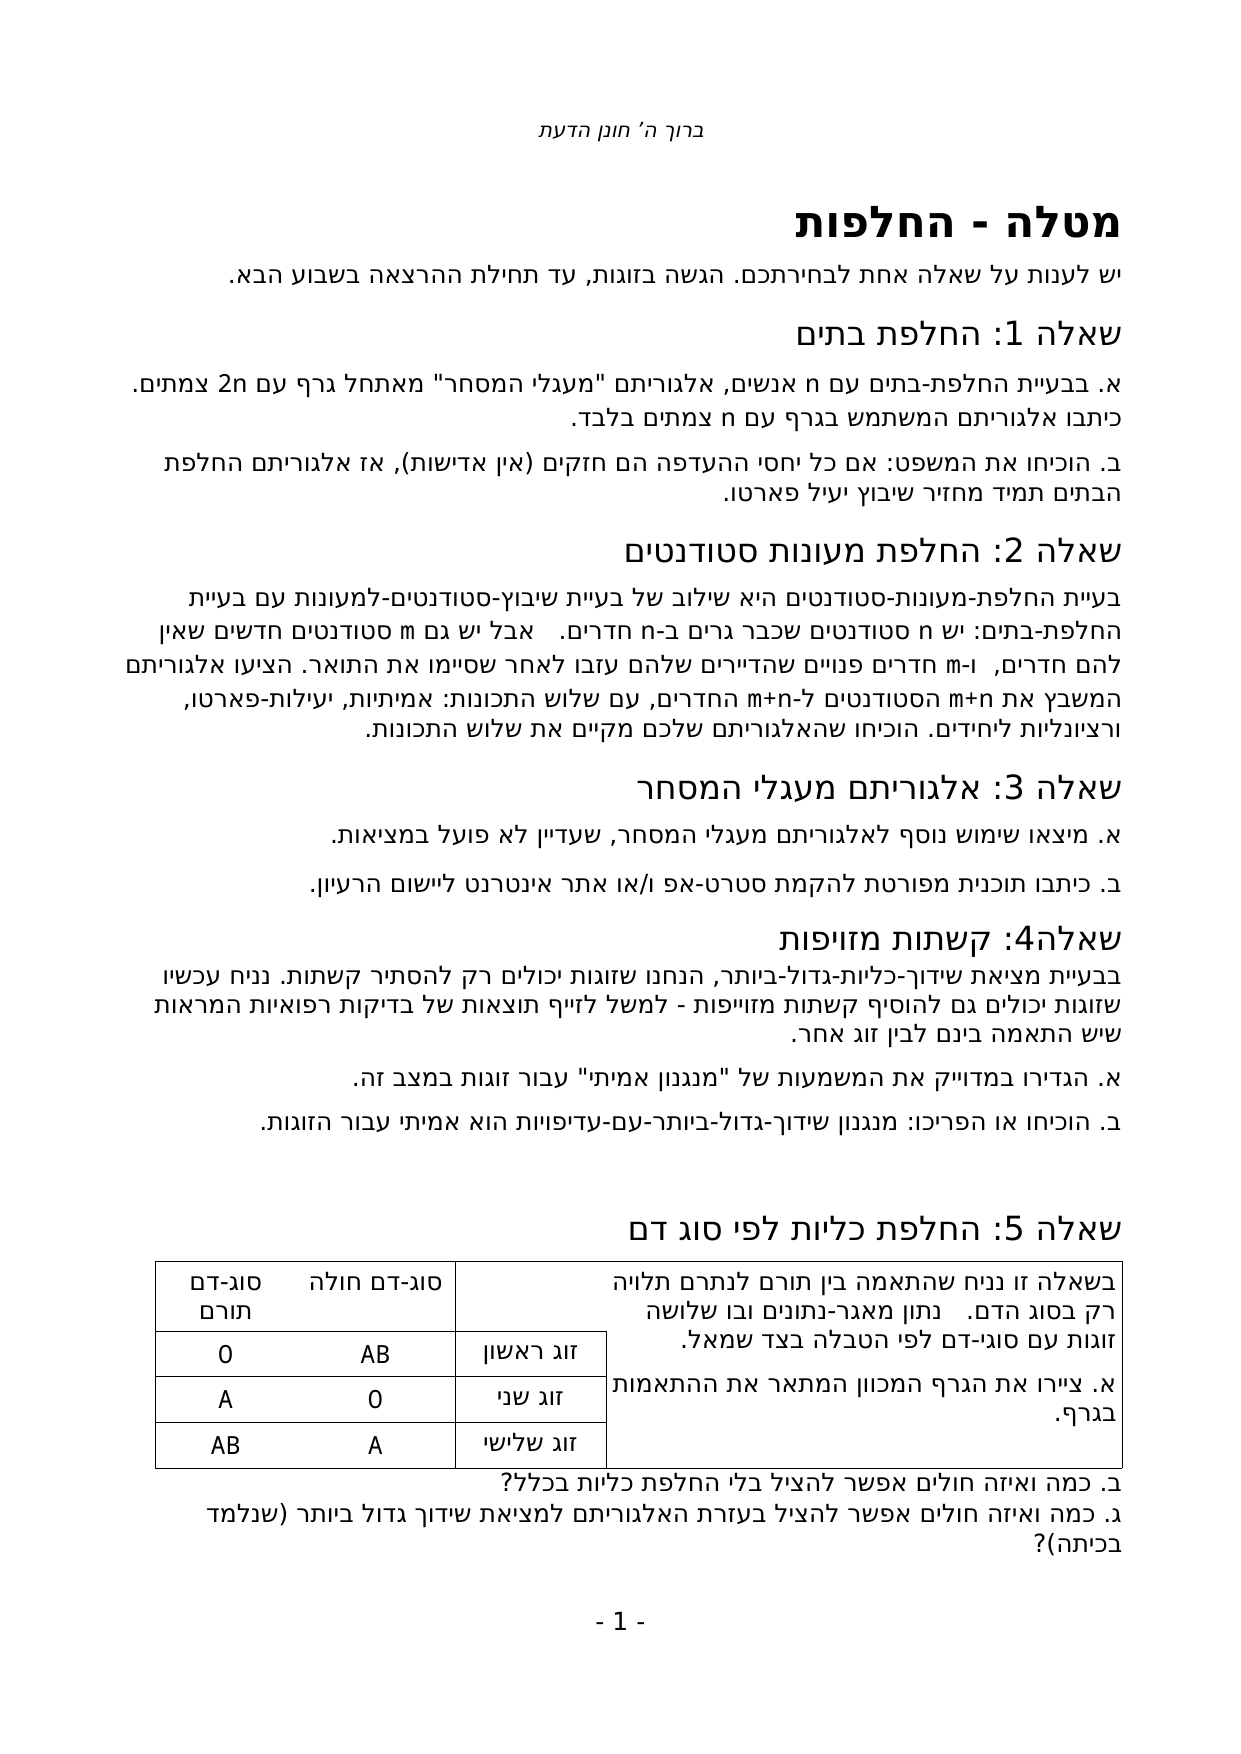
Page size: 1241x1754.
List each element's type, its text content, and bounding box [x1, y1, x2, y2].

subtitle מטלה - החלפות [118, 197, 1122, 248]
table_header סוג-דם תורם [156, 1262, 296, 1331]
subtitle שאלה 3: אלגוריתם מעגלי המסחר [118, 769, 1122, 808]
table_cell זוג שני [456, 1377, 606, 1422]
table_cell O [296, 1377, 455, 1422]
subtitle שאלה 5: החלפת כליות לפי סוג דם [118, 1209, 1122, 1248]
table_cell O [156, 1332, 296, 1376]
table_cell A [156, 1377, 296, 1422]
text ג. כמה ואיזה חולים אפשר להציל בעזרת האלגוריתם למציאת שידוך גדול ביותר (שנלמד בכיתה)? [118, 1499, 1122, 1558]
text בבעיית מציאת שידוך-כליות-גדול-ביותר, הנחנו שזוגות יכולים רק להסתיר קשתות. נניח עכשיו שזוגות יכולים גם להוסיף קשתות מזוייפות - למשל לזייף תוצאות של בדיקות רפואיות המראות שיש התאמה בינם לבין זוג אחר. [118, 961, 1122, 1048]
text א. בבעיית החלפת-בתים עם n אנשים, אלגוריתם "מעגלי המסחר" מאתחל גרף עם 2n צמתים. כיתבו אלגוריתם המשתמש בגרף עם n צמתים בלבד. [118, 366, 1122, 434]
table_header [456, 1262, 606, 1331]
text יש לענות על שאלה אחת לבחירתכם. הגשה בזוגות, עד תחילת ההרצאה בשבוע הבא. [118, 260, 1122, 289]
text א. הגדירו במדוייק את המשמעות של "מנגנון אמיתי" עבור זוגות במצב זה. [118, 1063, 1122, 1092]
subtitle שאלה4: קשתות מזויפות [118, 919, 1122, 958]
table_cell זוג ראשון [456, 1332, 606, 1376]
table_cell A [296, 1423, 455, 1468]
text ב. הוכיחו או הפריכו: מנגנון שידוך-גדול-ביותר-עם-עדיפויות הוא אמיתי עבור הזוגות. [118, 1107, 1122, 1136]
table_cell AB [296, 1332, 455, 1376]
subtitle שאלה 2: החלפת מעונות סטודנטים [118, 532, 1122, 571]
text ב. כיתבו תוכנית מפורטת להקמת סטרט-אפ ו/או אתר אינטרנט ליישום הרעיון. [118, 870, 1122, 899]
text ב. כמה ואיזה חולים אפשר להציל בלי החלפת כליות בכלל? [118, 1468, 1122, 1497]
subtitle שאלה 1: החלפת בתים [118, 314, 1122, 353]
text בעיית החלפת-מעונות-סטודנטים היא שילוב של בעיית שיבוץ-סטודנטים-למעונות עם בעיית החלפת-בתים: יש n סטודנטים שכבר גרים ב-n חדרים. אבל יש גם m סטודנטים חדשים שאין להם חדרים, ו-m חדרים פנויים שהדיירים שלהם עזבו לאחר שסיימו את התואר. הציעו אלגוריתם המשבץ את m+n הסטודנטים ל-m+n החדרים, עם שלוש התכונות: אמיתיות, יעילות-פארטו, ורציונליות ליחידים. הוכיחו שהאלגוריתם שלכם מקיים את שלוש התכונות. [118, 583, 1122, 744]
table_cell זוג שלישי [456, 1423, 606, 1468]
text ב. הוכיחו את המשפט: אם כל יחסי ההעדפה הם חזקים (אין אדישות), אז אלגוריתם החלפת הבתים תמיד מחזיר שיבוץ יעיל פארטו. [118, 448, 1122, 507]
table_header סוג-דם חולה [296, 1262, 455, 1331]
table_header בשאלה זו נניח שהתאמה בין תורם לנתרם תלויה רק בסוג הדם. נתון מאגר-נתונים ובו שלושה זוגות עם סוגי-דם לפי הטבלה בצד שמאל. א. ציירו את הגרף המכוון המתאר את ההתאמות בגרף. [606, 1262, 1122, 1468]
text א. מיצאו שימוש נוסף לאלגוריתם מעגלי המסחר, שעדיין לא פועל במציאות. [118, 820, 1122, 849]
table_cell AB [156, 1423, 296, 1468]
